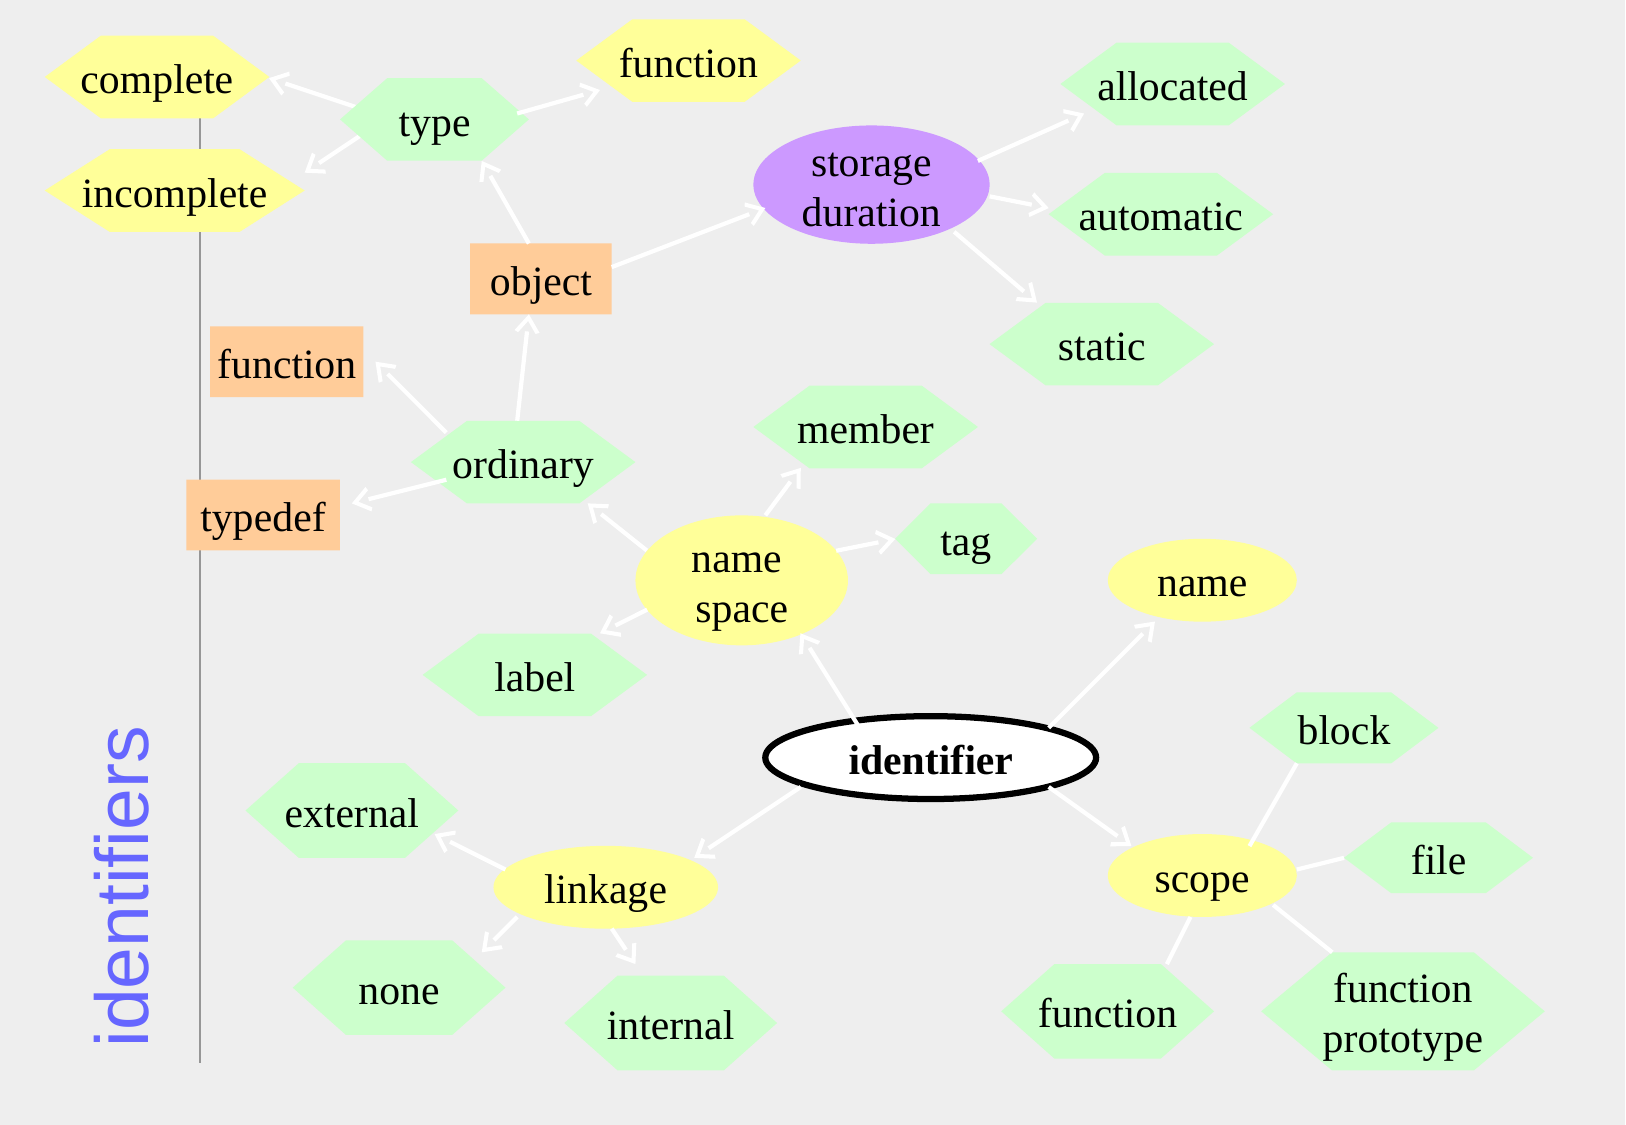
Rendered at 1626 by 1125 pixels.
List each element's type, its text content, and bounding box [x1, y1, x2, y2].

text_box automatic [1048, 172, 1274, 256]
text_box linkage [493, 845, 719, 929]
text_box none [292, 940, 506, 1035]
text_box member [753, 385, 978, 469]
text_box scope [1107, 834, 1297, 917]
text_box label [422, 633, 648, 717]
text_box complete [44, 35, 270, 119]
text_box function [210, 326, 364, 398]
text_box file [1345, 822, 1534, 894]
text_box storage duration [753, 125, 990, 244]
text_box incomplete [44, 149, 305, 232]
text_box block [1249, 692, 1439, 764]
text_box object [470, 243, 612, 315]
text_box name space [635, 515, 848, 646]
text_box tag [895, 503, 1038, 575]
text_box external [245, 763, 459, 858]
text_box function [1001, 964, 1215, 1059]
text_box typedef [186, 479, 340, 551]
text_box identifier [765, 716, 1097, 800]
text_box type [340, 78, 529, 161]
text_box allocated [1060, 42, 1285, 126]
text_box function [576, 19, 801, 102]
text_box static [989, 302, 1215, 386]
title identifiers [50, 195, 188, 1063]
text_box ordinary [410, 420, 636, 504]
text_box internal [564, 975, 778, 1071]
text_box function prototype [1261, 952, 1545, 1071]
text_box name [1107, 538, 1297, 622]
